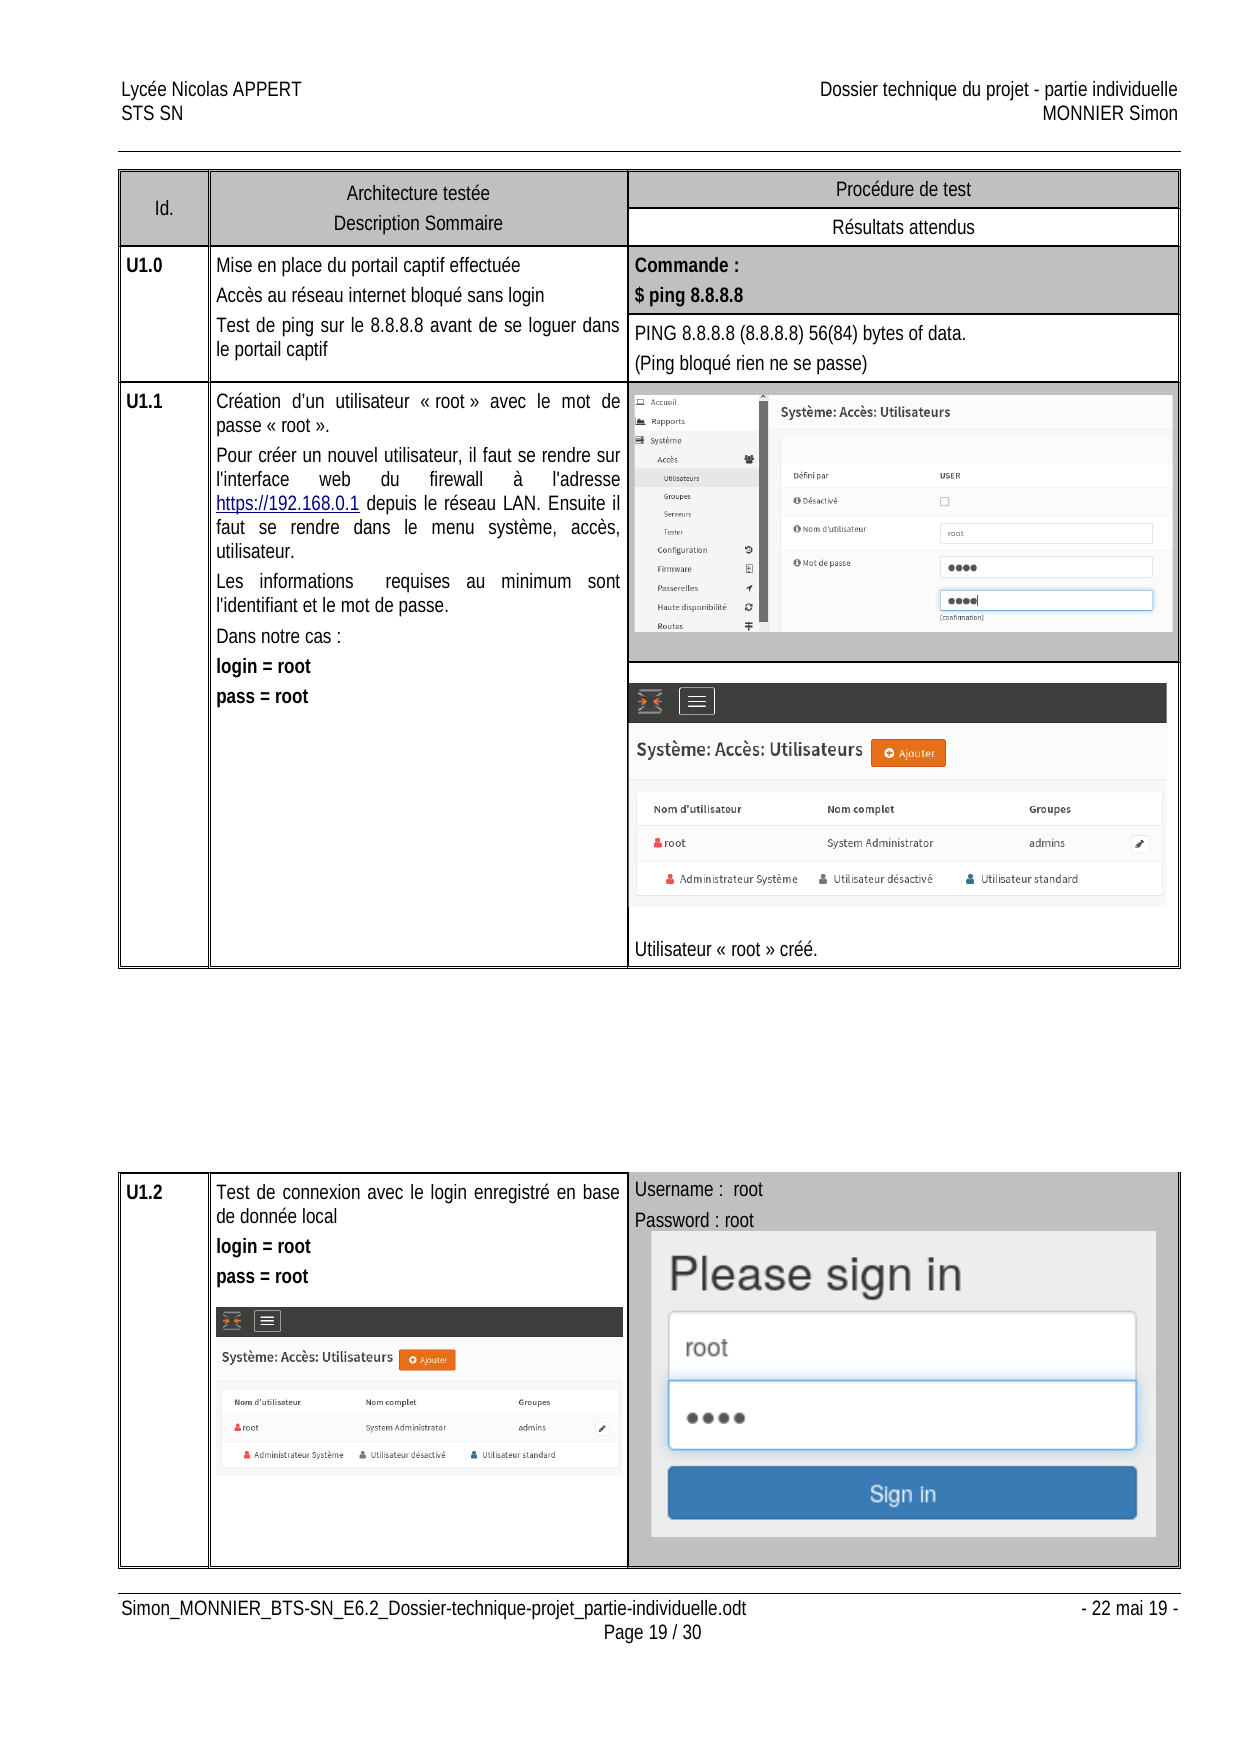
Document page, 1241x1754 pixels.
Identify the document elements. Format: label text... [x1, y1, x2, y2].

table_header [211, 1308, 627, 1566]
table_cell U1.1 [121, 383, 208, 966]
table_header Commande : $ ping 8.8.8.8 [629, 247, 1178, 313]
table_cell U1.0 [121, 247, 208, 381]
table_header Id. [121, 172, 208, 245]
table_cell Utilisateur « root » créé. [629, 663, 1178, 966]
table_cell Mise en place du portail captif effectuée Accès au réseau internet bloqué sans login Test de ping sur le 8.8.8.8 avant de se loguer dans le portail captif [211, 247, 627, 381]
table_header Architecture testée Description Sommaire [211, 172, 627, 245]
table_cell Création d’un utilisateur « root » avec le mot de passe « root ». Pour créer un nouvel utilisateur, il faut se rendre sur l'interface web du firewall à l'adresse https://192.168.0.1 depuis le réseau LAN. Ensuite il faut se rendre dans le menu système, accès, utilisateur. Les informations requises au minimum sont l'identifiant et le mot de passe. Dans notre cas : login = root pass = root [211, 383, 627, 966]
picture [216, 1307, 623, 1476]
table_header Username : root Password : root [629, 1172, 1178, 1566]
picture [651, 1231, 1156, 1537]
table_header Procédure de test [629, 172, 1178, 207]
table_header U1.2 [121, 1174, 208, 1566]
table_header [629, 383, 1178, 661]
table_header Test de connexion avec le login enregistré en base de donnée local login = root pass = root [211, 1174, 627, 1307]
table_cell PING 8.8.8.8 (8.8.8.8) 56(84) bytes of data. (Ping bloqué rien ne se passe) [629, 315, 1178, 381]
table_cell Résultats attendus [629, 209, 1178, 245]
picture [634, 395, 1173, 632]
picture [628, 683, 1167, 907]
